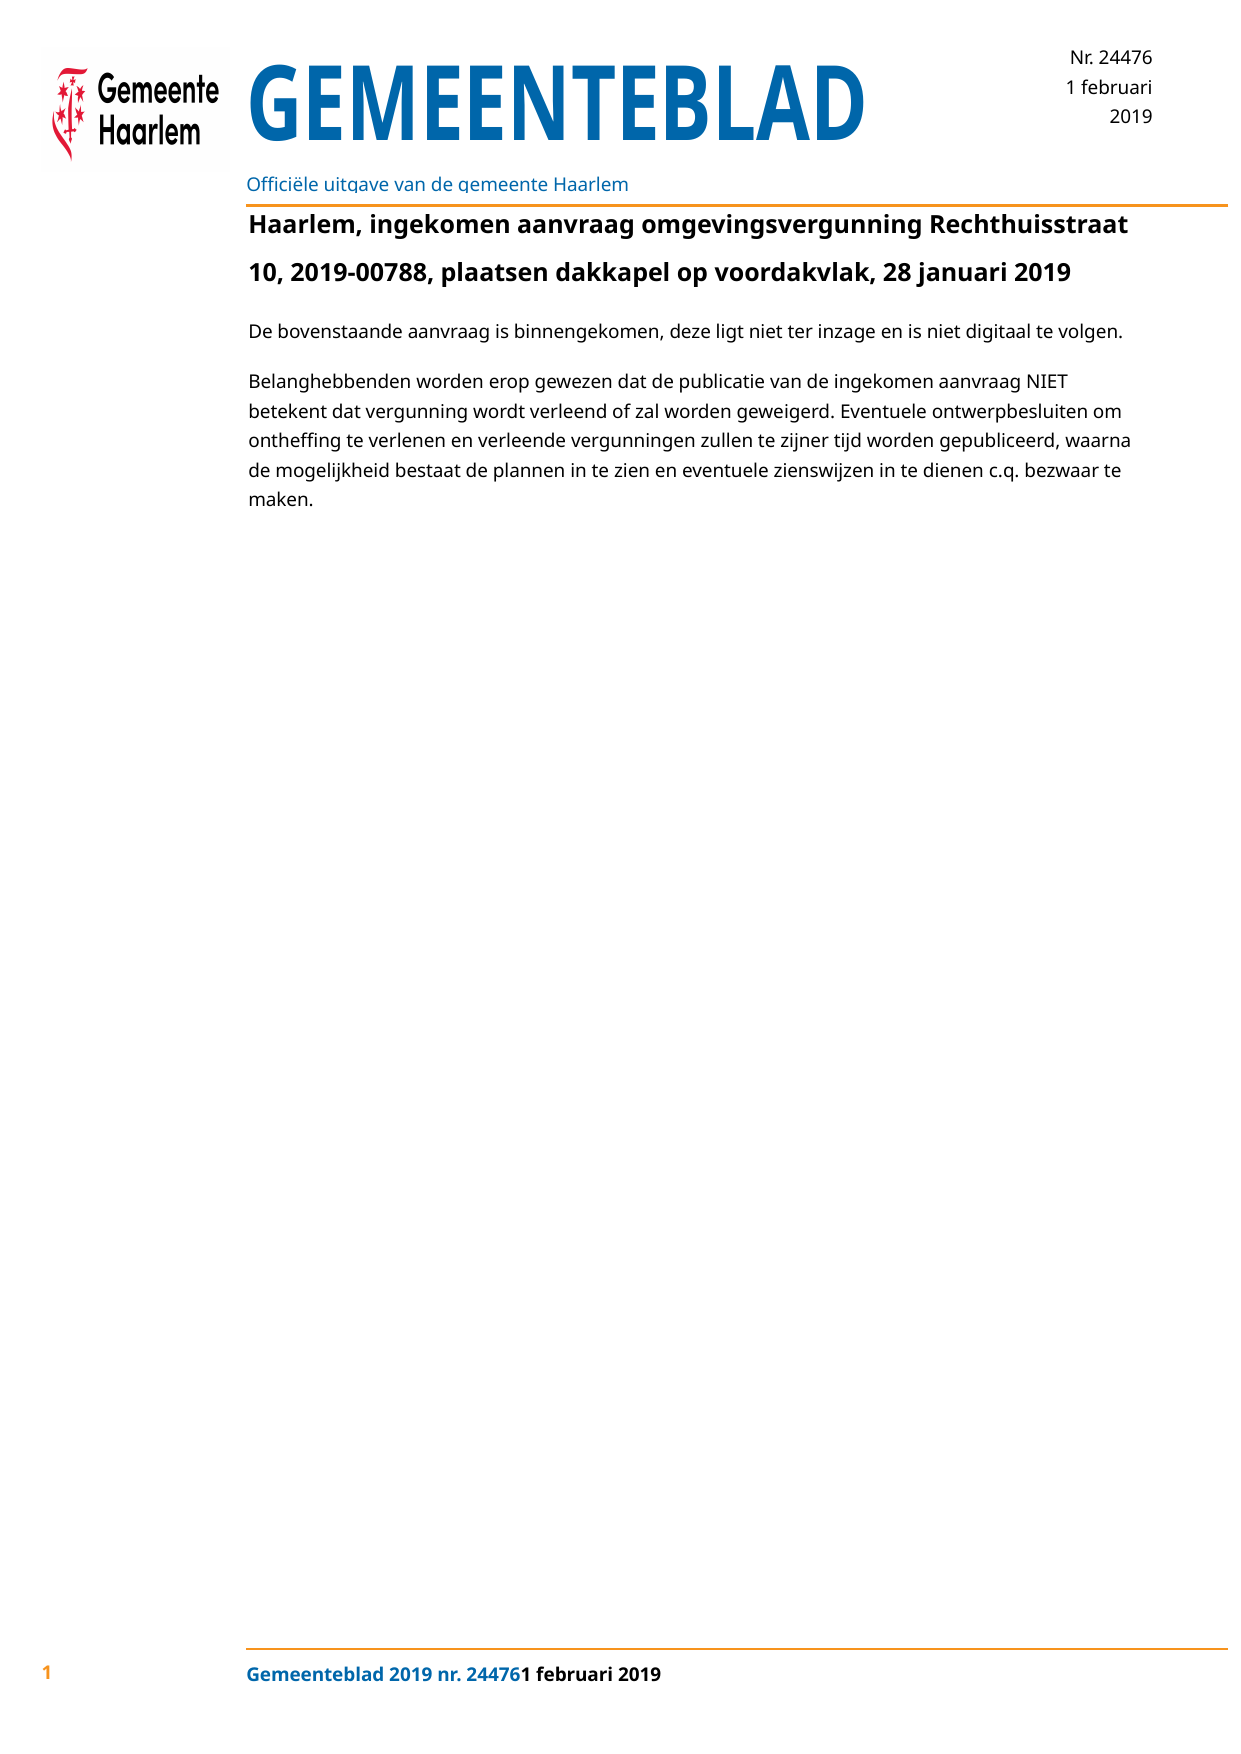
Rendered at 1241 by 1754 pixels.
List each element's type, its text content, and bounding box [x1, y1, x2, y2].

text De bovenstaande aanvraag is binnengekomen, deze ligt niet ter inzage en is niet digitaal te volgen. [248, 318, 1152, 344]
text Haarlem, ingekomen aanvraag omgevingsvergunning Rechthuisstraat 10, 2019-00788, plaatsen dakkapel op voordakvlak, 28 januari 2019 [248, 207, 1152, 288]
text Belanghebbenden worden erop gewezen dat de publicatie van de ingekomen aanvraag NIET betekent dat vergunning wordt verleend of zal worden geweigerd. Eventuele ontwerpbesluiten om ontheffing te verlenen en verleende vergunningen zullen te zijner tijd worden gepubliceerd, waarna de mogelijkheid bestaat de plannen in te zien en eventuele zienswijzen in te dienen c.q. bezwaar te maken. [248, 368, 1152, 512]
picture [41, 47, 231, 172]
